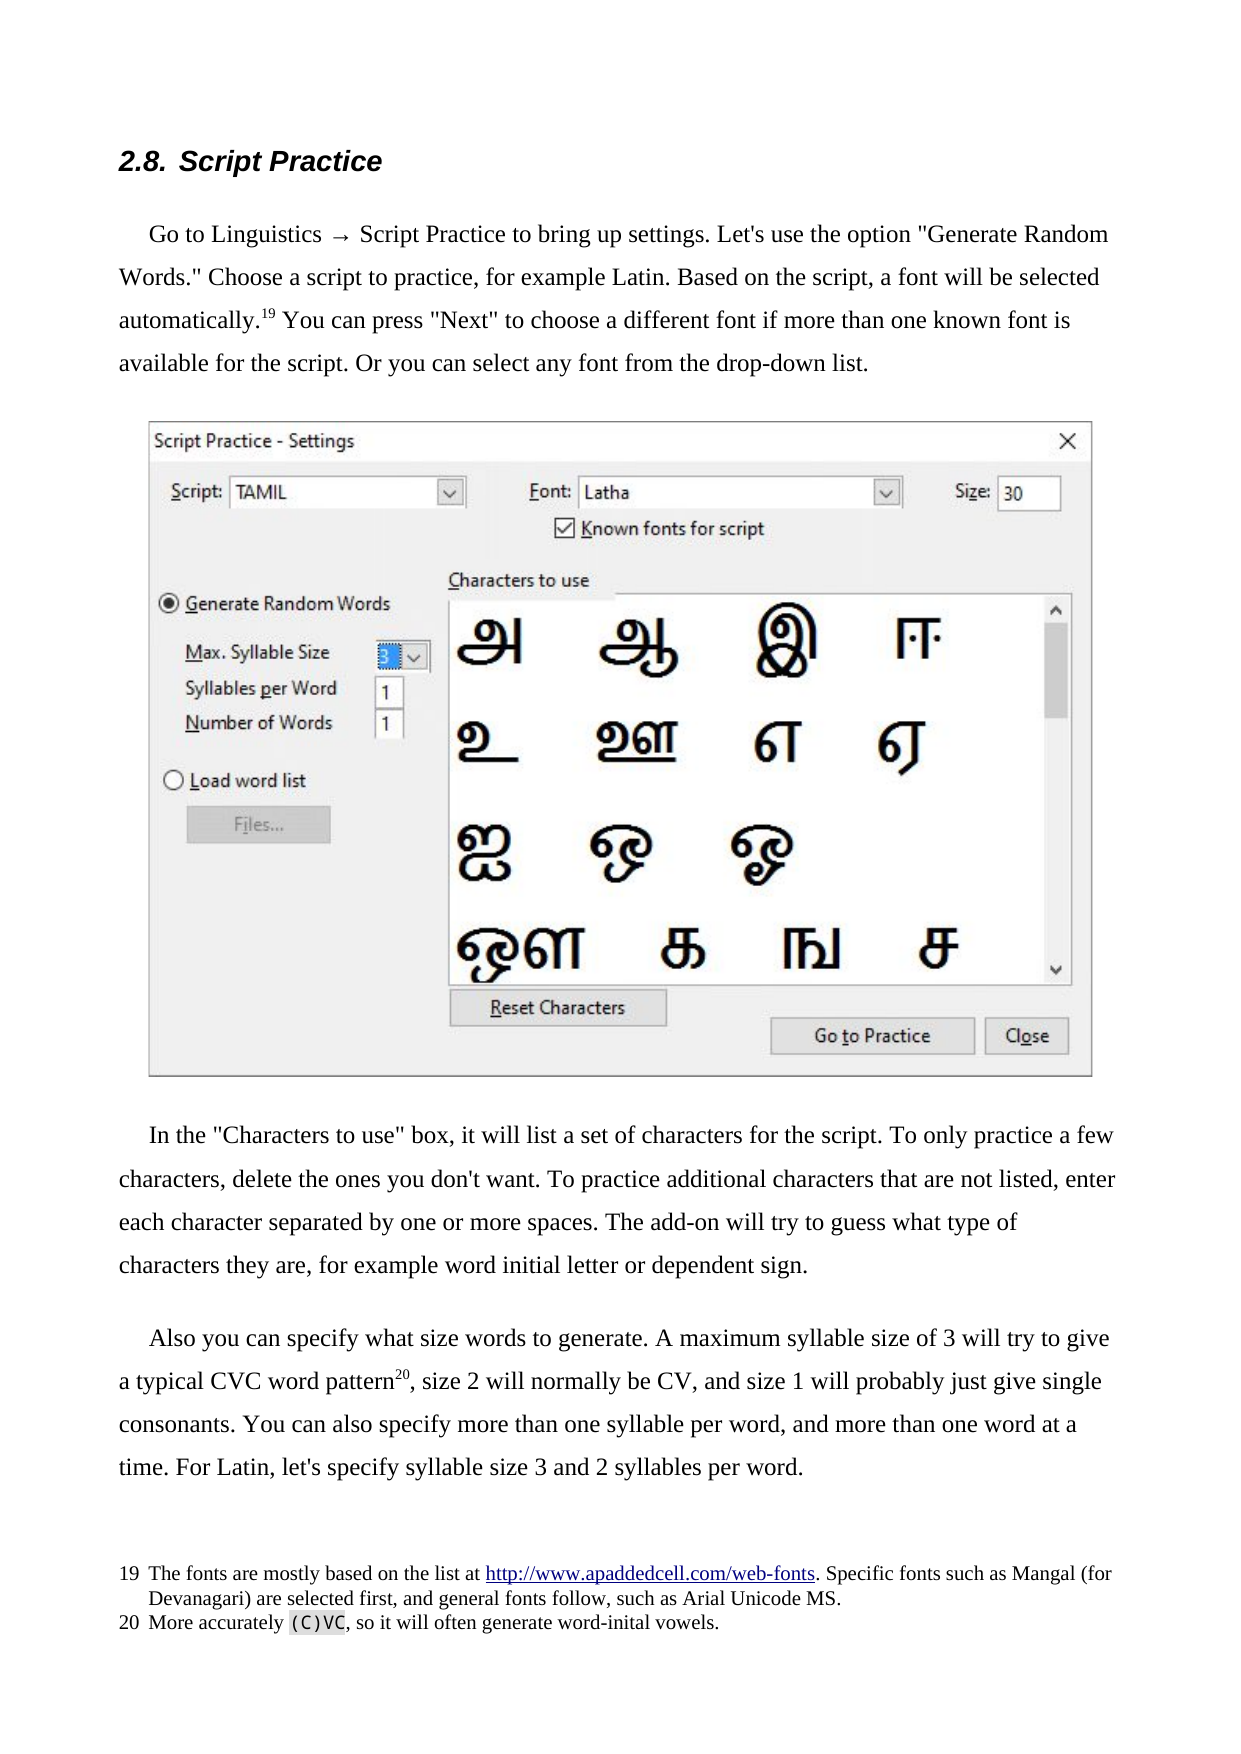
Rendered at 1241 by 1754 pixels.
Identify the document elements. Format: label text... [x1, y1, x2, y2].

text Go to Linguistics → Script Practice to bring up settings. Let's use the option "Generate Random Words." Choose a script to practice, for example Latin. Based on the script, a font will be selected automatically. You can press "Next" to choose a different font if more than one known font is available for the script. Or you can select any font from the drop-down list. [118, 219, 1122, 377]
picture [148, 421, 1093, 1077]
subtitle Script Practice [118, 143, 1122, 177]
text In the "Characters to use" box, it will list a set of characters for the script. To only practice a few characters, delete the ones you don't want. To practice additional characters that are not listed, enter each character separated by one or more spaces. The add-on will try to guess what type of characters they are, for example word initial letter or dependent sign. [118, 1121, 1122, 1279]
text Also you can specify what size words to generate. A maximum syllable size of 3 will try to give a typical CVC word pattern, size 2 will normally be CV, and size 1 will probably just give single consonants. You can also specify more than one syllable per word, and more than one word at a time. For Latin, let's specify syllable size 3 and 2 syllables per word. [118, 1323, 1122, 1481]
text More accurately (C)VC, so it will often generate word-inital vowels. [118, 1609, 1122, 1635]
text The fonts are mostly based on the list at http://www.apaddedcell.com/web-fonts. Specific fonts such as Mangal (for Devanagari) are selected first, and general fonts follow, such as Arial Unicode MS. [118, 1561, 1122, 1609]
